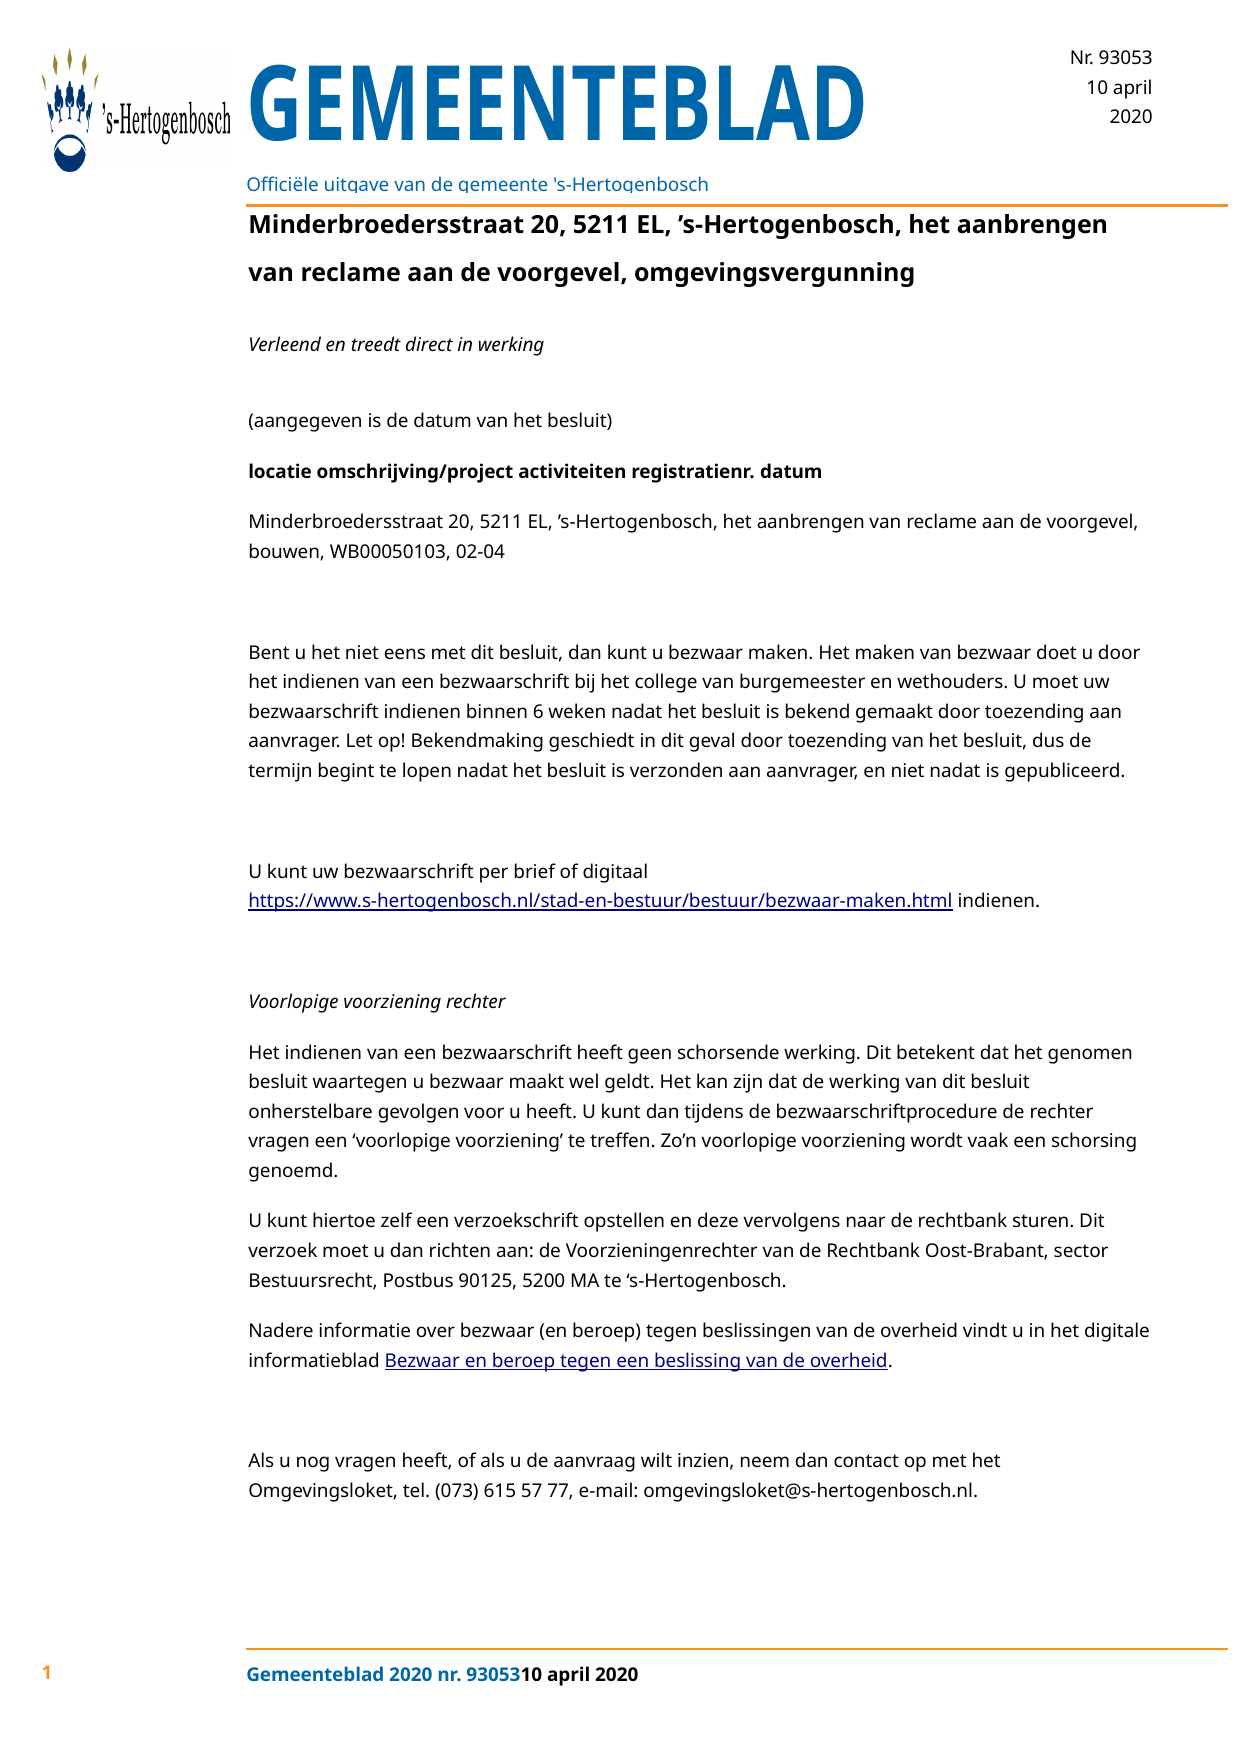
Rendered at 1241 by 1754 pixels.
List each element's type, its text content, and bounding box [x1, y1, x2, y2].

text (aangegeven is de datum van het besluit) [248, 408, 1152, 433]
picture [41, 47, 231, 172]
text Als u nog vragen heeft, of als u de aanvraag wilt inzien, neem dan contact op met het Omgevingsloket, tel. (073) 615 57 77, e-mail: omgevingsloket@s-hertogenbosch.nl. [248, 1448, 1152, 1503]
text Nadere informatie over bezwaar (en beroep) tegen beslissingen van de overheid vindt u in het digitale informatieblad Bezwaar en beroep tegen een beslissing van de overheid. [248, 1317, 1152, 1372]
text Verleend en treedt direct in werking [248, 331, 1152, 357]
text U kunt hiertoe zelf een verzoekschrift opstellen en deze vervolgens naar de rechtbank sturen. Dit verzoek moet u dan richten aan: de Voorzieningenrechter van de Rechtbank Oost-Brabant, sector Bestuursrecht, Postbus 90125, 5200 MA te ‘s-Hertogenbosch. [248, 1208, 1152, 1292]
text locatie omschrijving/project activiteiten registratienr. datum [248, 458, 1152, 484]
text Minderbroedersstraat 20, 5211 EL, ’s-Hertogenbosch, het aanbrengen van reclame aan de voorgevel, omgevingsvergunning [248, 207, 1152, 288]
text Bent u het niet eens met dit besluit, dan kunt u bezwaar maken. Het maken van bezwaar doet u door het indienen van een bezwaarschrift bij het college van burgemeester en wethouders. U moet uw bezwaarschrift indienen binnen 6 weken nadat het besluit is bekend gemaakt door toezending aan aanvrager. Let op! Bekendmaking geschiedt in dit geval door toezending van het besluit, dus de termijn begint te lopen nadat het besluit is verzonden aan aanvrager, en niet nadat is gepubliceerd. [248, 639, 1152, 783]
text Voorlopige voorziening rechter [248, 988, 1152, 1014]
text U kunt uw bezwaarschrift per brief of digitaal https://www.s-hertogenbosch.nl/stad-en-bestuur/bestuur/bezwaar-maken.html indienen. [248, 858, 1152, 913]
text Het indienen van een bezwaarschrift heeft geen schorsende werking. Dit betekent dat het genomen besluit waartegen u bezwaar maakt wel geldt. Het kan zijn dat de werking van dit besluit onherstelbare gevolgen voor u heeft. U kunt dan tijdens de bezwaarschriftprocedure de rechter vragen een ‘voorlopige voorziening’ te treffen. Zo’n voorlopige voorziening wordt vaak een schorsing genoemd. [248, 1039, 1152, 1183]
text Minderbroedersstraat 20, 5211 EL, ’s-Hertogenbosch, het aanbrengen van reclame aan de voorgevel, bouwen, WB00050103, 02-04 [248, 508, 1152, 564]
